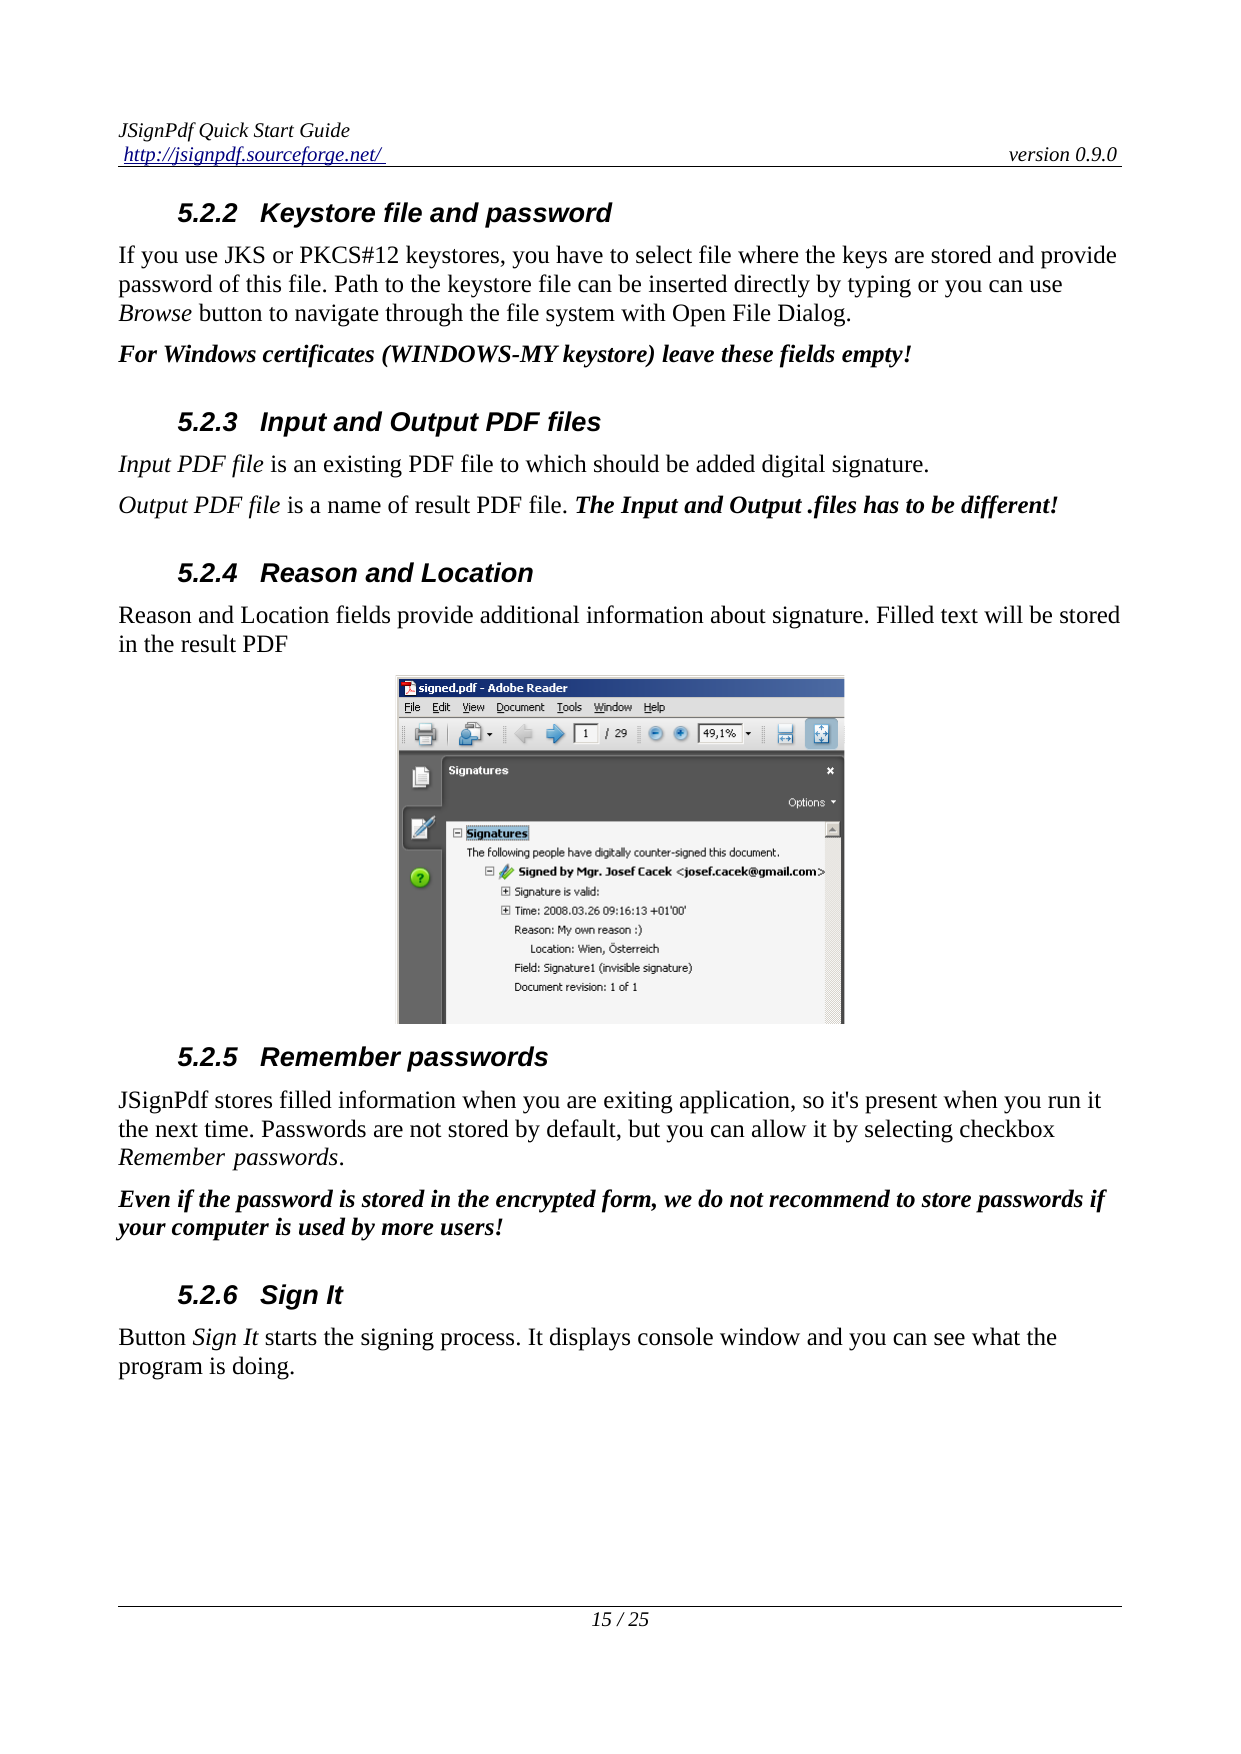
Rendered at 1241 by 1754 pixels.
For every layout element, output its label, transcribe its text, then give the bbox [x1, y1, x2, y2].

text Reason and Location fields provide additional information about signature. Filled text will be stored in the result PDF [118, 601, 1122, 658]
subtitle Input and Output PDF files [177, 406, 1122, 437]
picture [395, 675, 845, 1024]
subtitle Sign It [177, 1279, 1122, 1310]
subtitle Keystore file and password [177, 197, 1122, 228]
text Button Sign It starts the signing process. It displays console window and you can see what the program is doing. [118, 1322, 1122, 1380]
subtitle Reason and Location [177, 557, 1122, 588]
text JSignPdf stores filled information when you are exiting application, so it's present when you run it the next time. Passwords are not stored by default, but you can allow it by selecting checkbox Remember passwords. [118, 1085, 1122, 1171]
text Output PDF file is a name of result PDF file. The Input and Output .files has to be different! [118, 491, 1122, 519]
text If you use JKS or PKCS#12 keystores, you have to select file where the keys are stored and provide password of this file. Path to the keystore file can be inserted directly by typing or you can use Browse button to navigate through the file system with Open File Dialog. [118, 241, 1122, 327]
subtitle Remember passwords [177, 1024, 1122, 1072]
text For Windows certificates (WINDOWS-MY keystore) leave these fields empty! [118, 339, 1122, 368]
text Even if the password is stored in the encrypted form, we do not recommend to store passwords if your computer is used by more users! [118, 1184, 1122, 1241]
text Input PDF file is an existing PDF file to which should be added digital signature. [118, 449, 1122, 478]
